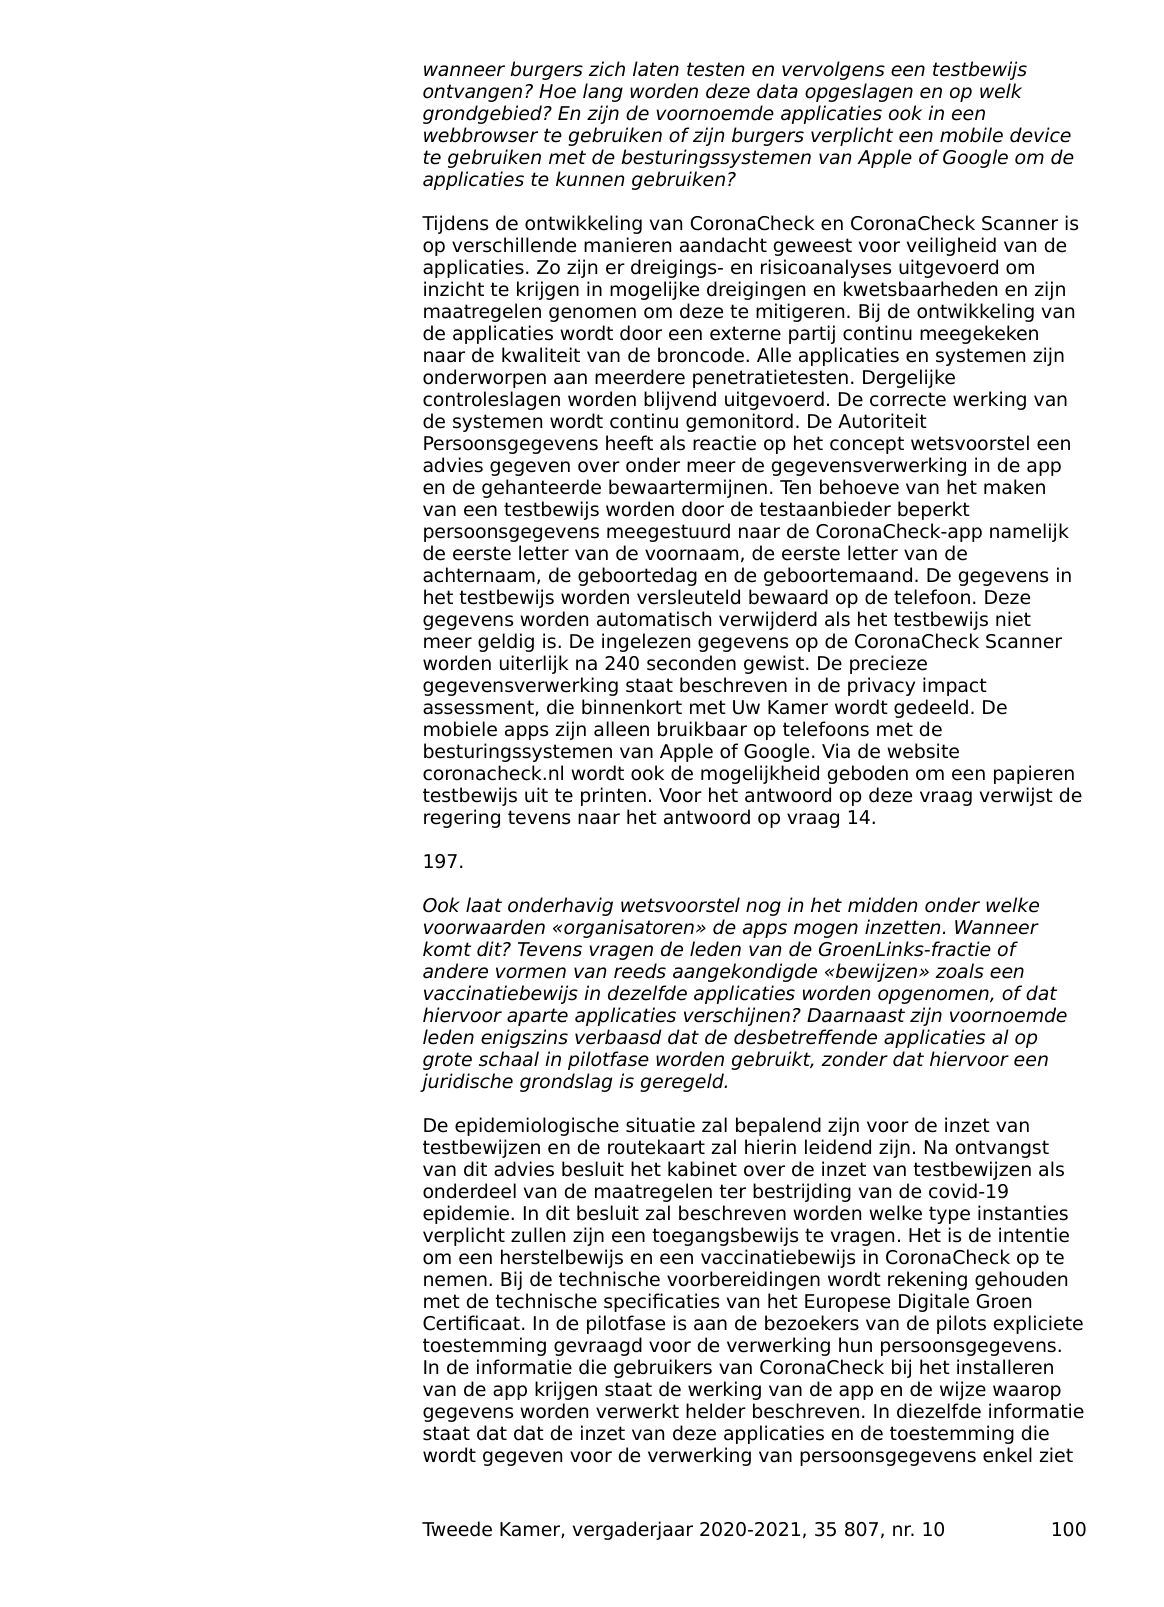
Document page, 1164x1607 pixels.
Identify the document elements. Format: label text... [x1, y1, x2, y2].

text Tijdens de ontwikkeling van CoronaCheck en CoronaCheck Scanner is op verschillende manieren aandacht geweest voor veiligheid van de applicaties. Zo zijn er dreigings- en risicoanalyses uitgevoerd om inzicht te krijgen in mogelijke dreigingen en kwetsbaarheden en zijn maatregelen genomen om deze te mitigeren. Bij de ontwikkeling van de applicaties wordt door een externe partij continu meegekeken naar de kwaliteit van de broncode. Alle applicaties en systemen zijn onderworpen aan meerdere penetratietesten. Dergelijke controleslagen worden blijvend uitgevoerd. De correcte werking van de systemen wordt continu gemonitord. De Autoriteit Persoonsgegevens heeft als reactie op het concept wetsvoorstel een advies gegeven over onder meer de gegevensverwerking in de app en de gehanteerde bewaartermijnen. Ten behoeve van het maken van een testbewijs worden door de testaanbieder beperkt persoonsgegevens meegestuurd naar de CoronaCheck-app namelijk de eerste letter van de voornaam, de eerste letter van de achternaam, de geboortedag en de geboortemaand. De gegevens in het testbewijs worden versleuteld bewaard op de telefoon. Deze gegevens worden automatisch verwijderd als het testbewijs niet meer geldig is. De ingelezen gegevens op de CoronaCheck Scanner worden uiterlijk na 240 seconden gewist. De precieze gegevensverwerking staat beschreven in de privacy impact assessment, die binnenkort met Uw Kamer wordt gedeeld. De mobiele apps zijn alleen bruikbaar op telefoons met de besturingssystemen van Apple of Google. Via de website coronacheck.nl wordt ook de mogelijkheid geboden om een papieren testbewijs uit te printen. Voor het antwoord op deze vraag verwijst de regering tevens naar het antwoord op vraag 14. [422, 213, 1087, 828]
text Ook laat onderhavig wetsvoorstel nog in het midden onder welke voorwaarden «organisatoren» de apps mogen inzetten. Wanneer komt dit? Tevens vragen de leden van de GroenLinks-fractie of andere vormen van reeds aangekondigde «bewijzen» zoals een vaccinatiebewijs in dezelfde applicaties worden opgenomen, of dat hiervoor aparte applicaties verschijnen? Daarnaast zijn voornoemde leden enigszins verbaasd dat de desbetreffende applicaties al op grote schaal in pilotfase worden gebruikt, zonder dat hiervoor een juridische grondslag is geregeld. [422, 895, 1087, 1093]
text 197. [422, 851, 1087, 873]
text wanneer burgers zich laten testen en vervolgens een testbewijs ontvangen? Hoe lang worden deze data opgeslagen en op welk grondgebied? En zijn de voornoemde applicaties ook in een webbrowser te gebruiken of zijn burgers verplicht een mobile device te gebruiken met de besturingssystemen van Apple of Google om de applicaties te kunnen gebruiken? [422, 59, 1087, 191]
text De epidemiologische situatie zal bepalend zijn voor de inzet van testbewijzen en de routekaart zal hierin leidend zijn. Na ontvangst van dit advies besluit het kabinet over de inzet van testbewijzen als onderdeel van de maatregelen ter bestrijding van de covid-19 epidemie. In dit besluit zal beschreven worden welke type instanties verplicht zullen zijn een toegangsbewijs te vragen. Het is de intentie om een herstelbewijs en een vaccinatiebewijs in CoronaCheck op te nemen. Bij de technische voorbereidingen wordt rekening gehouden met de technische specificaties van het Europese Digitale Groen Certificaat. In de pilotfase is aan de bezoekers van de pilots expliciete toestemming gevraagd voor de verwerking hun persoonsgegevens. In de informatie die gebruikers van CoronaCheck bij het installeren van de app krijgen staat de werking van de app en de wijze waarop gegevens worden verwerkt helder beschreven. In diezelfde informatie staat dat dat de inzet van deze applicaties en de toestemming die wordt gegeven voor de verwerking van persoonsgegevens enkel ziet [422, 1115, 1087, 1467]
